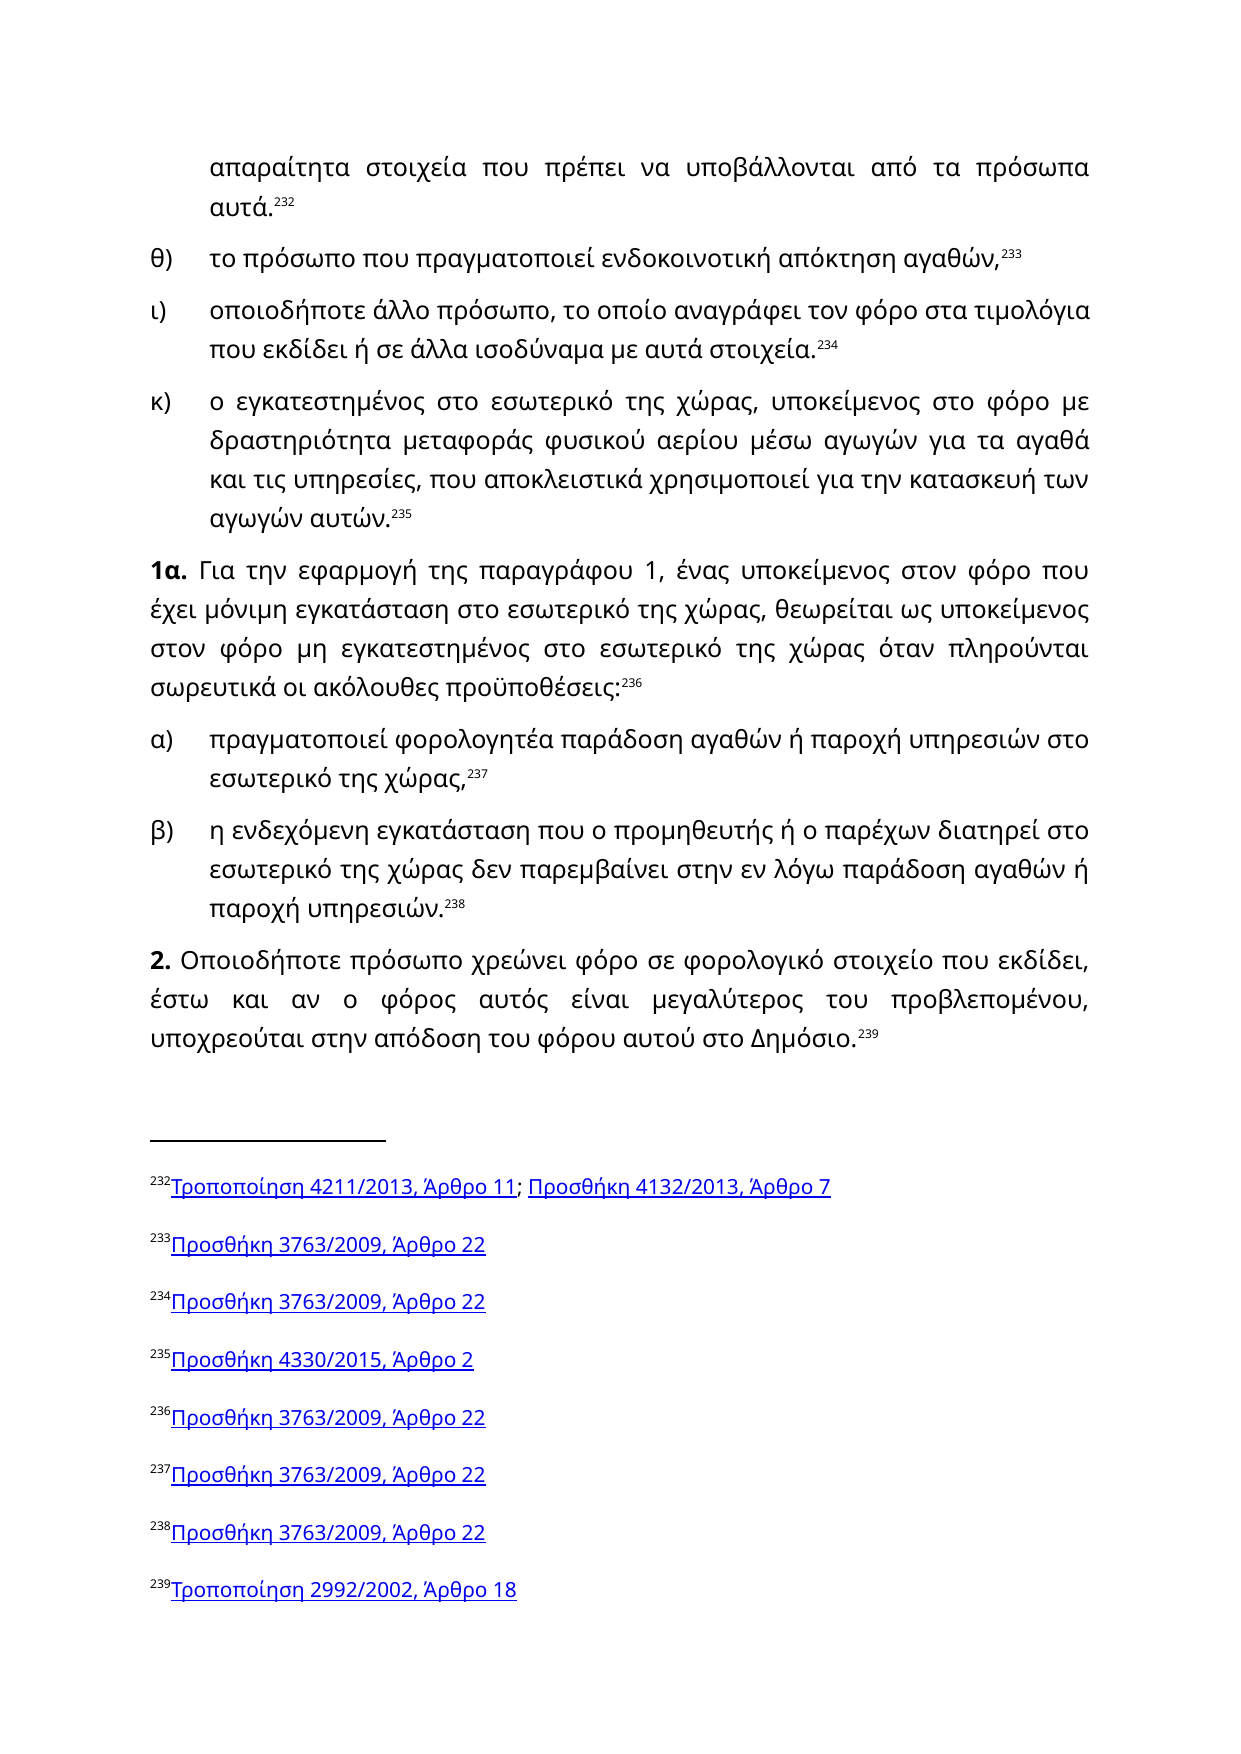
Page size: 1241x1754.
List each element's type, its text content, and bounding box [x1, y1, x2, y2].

list κ) ο εγκατεστημένος στο εσωτερικό της χώρας, υποκείμενος στο φόρο με δραστηριότητα μεταφοράς φυσικού αερίου μέσω αγωγών για τα αγαθά και τις υπηρεσίες, που αποκλειστικά χρησιμοποιεί για την κατασκευή των αγωγών αυτών. [150, 383, 1090, 535]
text Τροποποίηση 4211/2013, Άρθρο 11; Προσθήκη 4132/2013, Άρθρο 7 [150, 1172, 1090, 1201]
list θ) το πρόσωπο που πραγματοποιεί ενδοκοινοτική απόκτηση αγαθών, [150, 241, 1090, 275]
list β) η ενδεχόμενη εγκατάσταση που ο προμηθευτής ή ο παρέχων διατηρεί στο εσωτερικό της χώρας δεν παρεμβαίνει στην εν λόγω παράδοση αγαθών ή παροχή υπηρεσιών. [150, 812, 1090, 925]
list ι) οποιοδήποτε άλλο πρόσωπο, το οποίο αναγρά­φει τον φόρο στα τιμολόγια που εκδίδει ή σε άλλα ισοδύναμα με αυτά στοιχεία. [150, 292, 1090, 366]
text 1α. Για την εφαρμογή της παραγράφου 1, ένας υποκείμενος στον φόρο που έχει μόνιμη εγκατάσταση στο εσωτερικό της χώρας, θεωρείται ως υποκείμενος στον φόρο μη εγκατεστημένος στο εσωτερικό της χώρας όταν πληρούνται σωρευτικά οι ακόλουθες προϋποθέσεις: [150, 552, 1090, 704]
text Προσθήκη 3763/2009, Άρθρο 22 [150, 1230, 1090, 1258]
text Προσθήκη 3763/2009, Άρθρο 22 [150, 1460, 1090, 1489]
text Προσθήκη 4330/2015, Άρθρο 2 [150, 1345, 1090, 1373]
list απαραίτητα στοιχεία που πρέπει να υποβάλλονται από τα πρόσωπα αυτά. [150, 150, 1090, 223]
text Προσθήκη 3763/2009, Άρθρο 22 [150, 1403, 1090, 1431]
text Προσθήκη 3763/2009, Άρθρο 22 [150, 1518, 1090, 1546]
text 2. Οποιοδήποτε πρόσωπο χρεώνει φόρο σε φορολογικό στοιχείο που εκδίδει, έστω και αν ο φόρος αυτός είναι μεγαλύτερος του προβλεπομένου, υποχρεούται στην απόδοση του φόρου αυτού στο Δημόσιο. [150, 942, 1090, 1055]
list α) πραγματοποιεί φορολογητέα παράδοση αγαθών ή παροχή υπηρεσιών στο εσωτερικό της χώρας, [150, 722, 1090, 795]
text Τροποποίηση 2992/2002, Άρθρο 18 [150, 1576, 1090, 1604]
text Προσθήκη 3763/2009, Άρθρο 22 [150, 1287, 1090, 1316]
